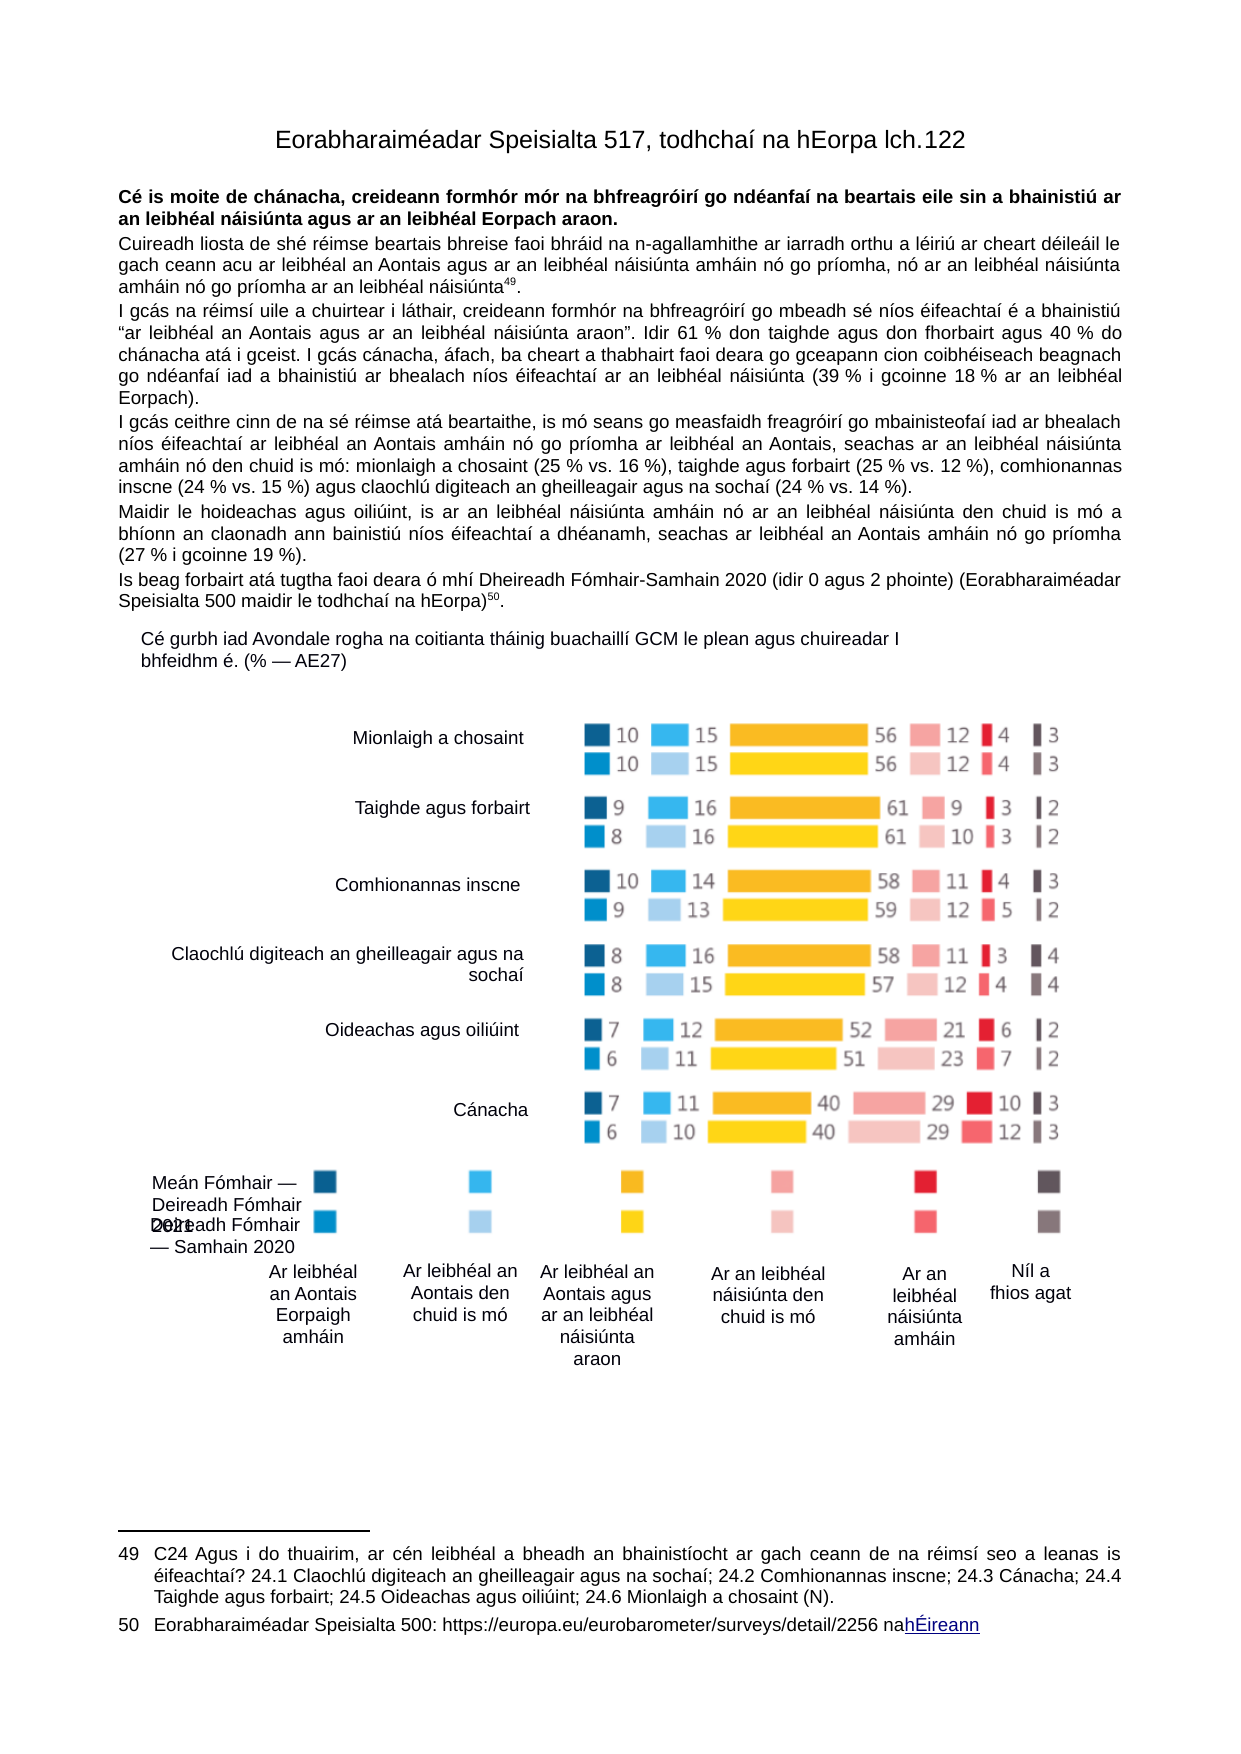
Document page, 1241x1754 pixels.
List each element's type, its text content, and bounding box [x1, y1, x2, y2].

picture [568, 698, 1068, 1157]
text C24 Agus i do thuairim, ar cén leibhéal a bheadh an bhainistíocht ar gach ceann de na réimsí seo a leanas is éifeachtaí? 24.1 Claochlú digiteach an gheilleagair agus na sochaí; 24.2 Comhionannas inscne; 24.3 Cánacha; 24.4 Taighde agus forbairt; 24.5 Oideachas agus oiliúint; 24.6 Mionlaigh a chosaint (N). [118, 1543, 1122, 1608]
text Maidir le hoideachas agus oiliúint, is ar an leibhéal náisiúnta amháin nó ar an leibhéal náisiúnta den chuid is mó a bhíonn an claonadh ann bainistiú níos éifeachtaí a dhéanamh, seachas ar leibhéal an Aontais amháin nó go príomha (27 % i gcoinne 19 %). [118, 501, 1122, 566]
picture [303, 1158, 1071, 1240]
text Cé is moite de chánacha, creideann formhór mór na bhfreagróirí go ndéanfaí na beartais eile sin a bhainistiú ar an leibhéal náisiúnta agus ar an leibhéal Eorpach araon. [118, 186, 1122, 229]
text Eorabharaiméadar Speisialta 500: https://europa.eu/eurobarometer/surveys/detail/2256 nahÉireann [118, 1614, 1122, 1636]
text I gcás na réimsí uile a chuirtear i láthair, creideann formhór na bhfreagróirí go mbeadh sé níos éifeachtaí é a bhainistiú “ar leibhéal an Aontais agus ar an leibhéal náisiúnta araon”. Idir 61 % don taighde agus don fhorbairt agus 40 % do chánacha atá i gceist. I gcás cánacha, áfach, ba cheart a thabhairt faoi deara go gceapann cion coibhéiseach beagnach go ndéanfaí iad a bhainistiú ar bhealach níos éifeachtaí ar an leibhéal náisiúnta (39 % i gcoinne 18 % ar an leibhéal Eorpach). [118, 300, 1122, 408]
text I gcás ceithre cinn de na sé réimse atá beartaithe, is mó seans go measfaidh freagróirí go mbainisteofaí iad ar bhealach níos éifeachtaí ar leibhéal an Aontais amháin nó go príomha ar leibhéal an Aontais, seachas ar an leibhéal náisiúnta amháin nó den chuid is mó: mionlaigh a chosaint (25 % vs. 16 %), taighde agus forbairt (25 % vs. 12 %), comhionannas inscne (24 % vs. 15 %) agus claochlú digiteach an gheilleagair agus na sochaí (24 % vs. 14 %). [118, 411, 1122, 498]
text Is beag forbairt atá tugtha faoi deara ó mhí Dheireadh Fómhair-Samhain 2020 (idir 0 agus 2 phointe) (Eorabharaiméadar Speisialta 500 maidir le todhchaí na hEorpa). [118, 569, 1122, 612]
text Cuireadh liosta de shé réimse beartais bhreise faoi bhráid na n-agallamhithe ar iarradh orthu a léiriú ar cheart déileáil le gach ceann acu ar leibhéal an Aontais agus ar an leibhéal náisiúnta amháin nó go príomha, nó ar an leibhéal náisiúnta amháin nó go príomha ar an leibhéal náisiúnta. [118, 232, 1122, 297]
